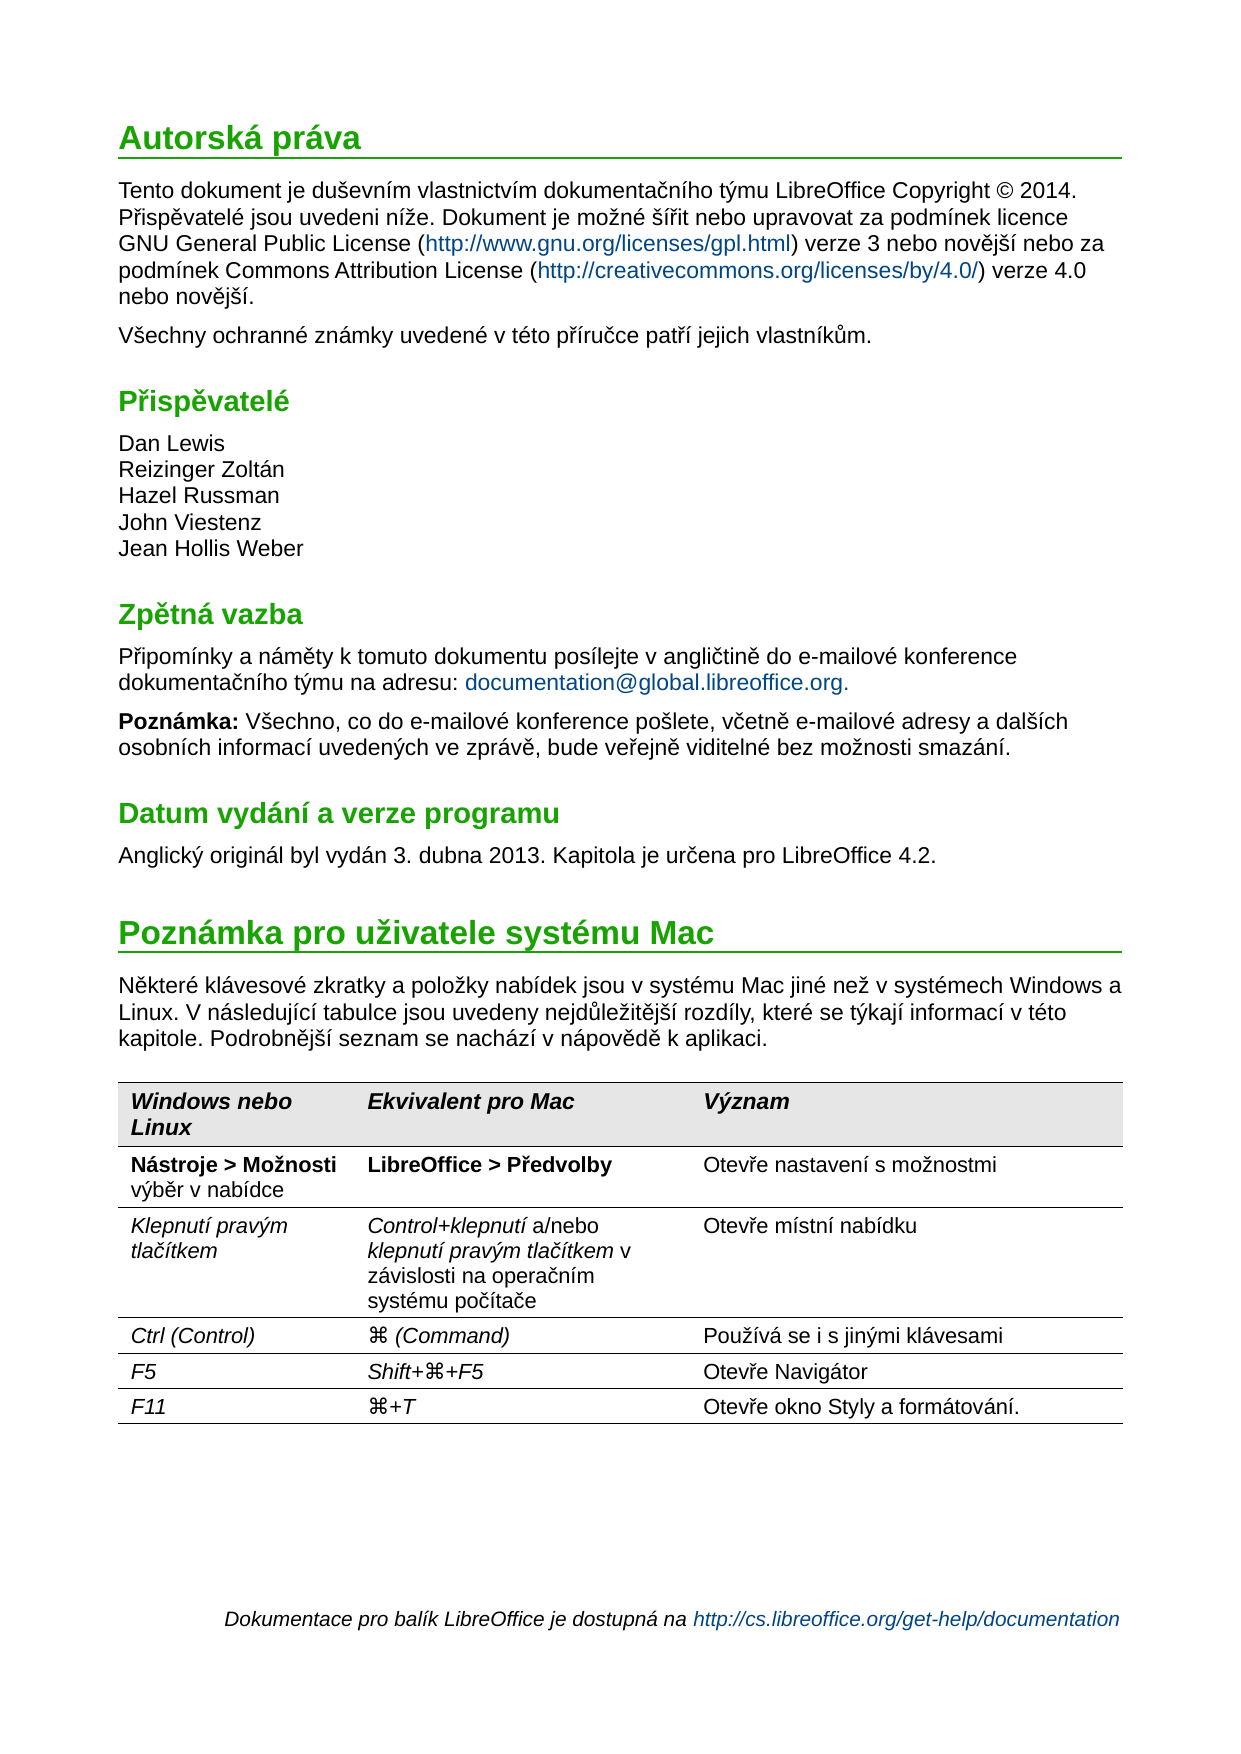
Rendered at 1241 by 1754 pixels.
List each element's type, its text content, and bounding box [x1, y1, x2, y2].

subtitle Zpětná vazba [118, 597, 1122, 630]
table_cell ⌘ (Command) [355, 1318, 691, 1353]
subtitle Poznámka pro uživatele systému Mac [118, 913, 1122, 951]
table_cell Shift+⌘+F5 [355, 1354, 691, 1388]
table_cell F11 [118, 1389, 355, 1423]
table_cell Klepnutí pravým tlačítkem [118, 1208, 355, 1317]
subtitle Datum vydání a verze programu [118, 796, 1122, 830]
table_cell Používá se i s jinými klávesami [691, 1318, 1123, 1353]
table_header Ekvivalent pro Mac [355, 1083, 691, 1146]
subtitle Přispěvatelé [118, 384, 1122, 417]
text Připomínky a náměty k tomuto dokumentu posílejte v angličtině do e-mailové konference dokumentačního týmu na adresu: documentation@global.libreoffice.org. [118, 643, 1122, 696]
text Všechny ochranné známky uvedené v této příručce patří jejich vlastníkům. [118, 322, 1122, 348]
table_cell ⌘+T [355, 1389, 691, 1423]
table_cell Otevře okno Styly a formátování. [691, 1389, 1123, 1423]
table_cell Nástroje > Možnosti výběr v nabídce [118, 1147, 355, 1207]
table_cell LibreOffice > Předvolby [355, 1147, 691, 1207]
table_header Význam [691, 1083, 1123, 1146]
table_cell Otevře místní nabídku [691, 1208, 1123, 1317]
table_cell Ctrl (Control) [118, 1318, 355, 1353]
table_cell F5 [118, 1354, 355, 1388]
text Tento dokument je duševním vlastnictvím dokumentačního týmu LibreOffice Copyright © 2014. Přispěvatelé jsou uvedeni níže. Dokument je možné šířit nebo upravovat za podmínek licence GNU General Public License (http://www.gnu.org/licenses/gpl.html) verze 3 nebo novější nebo za podmínek Commons Attribution License (http://creativecommons.org/licenses/by/4.0/) verze 4.0 nebo novější. [118, 177, 1122, 309]
text Dan Lewis Reizinger Zoltán Hazel Russman John Viestenz Jean Hollis Weber [118, 429, 1122, 561]
table_cell Control+klepnutí a/nebo klepnutí pravým tlačítkem v závislosti na operačním systému počítače [355, 1208, 691, 1317]
text Anglický originál byl vydán 3. dubna 2013. Kapitola je určena pro LibreOffice 4.2. [118, 842, 1122, 868]
table_cell Otevře Navigátor [691, 1354, 1123, 1388]
text Poznámka: Všechno, co do e-mailové konference pošlete, včetně e-mailové adresy a dalších osobních informací uvedených ve zprávě, bude veřejně viditelné bez možnosti smazání. [118, 708, 1122, 761]
table_header Windows nebo Linux [118, 1083, 355, 1146]
table_cell Otevře nastavení s možnostmi [691, 1147, 1123, 1207]
text Některé klávesové zkratky a položky nabídek jsou v systému Mac jiné než v systémech Windows a Linux. V následující tabulce jsou uvedeny nejdůležitější rozdíly, které se týkají informací v této kapitole. Podrobnější seznam se nachází v nápovědě k aplikaci. [118, 972, 1122, 1051]
subtitle Autorská práva [118, 118, 1122, 157]
